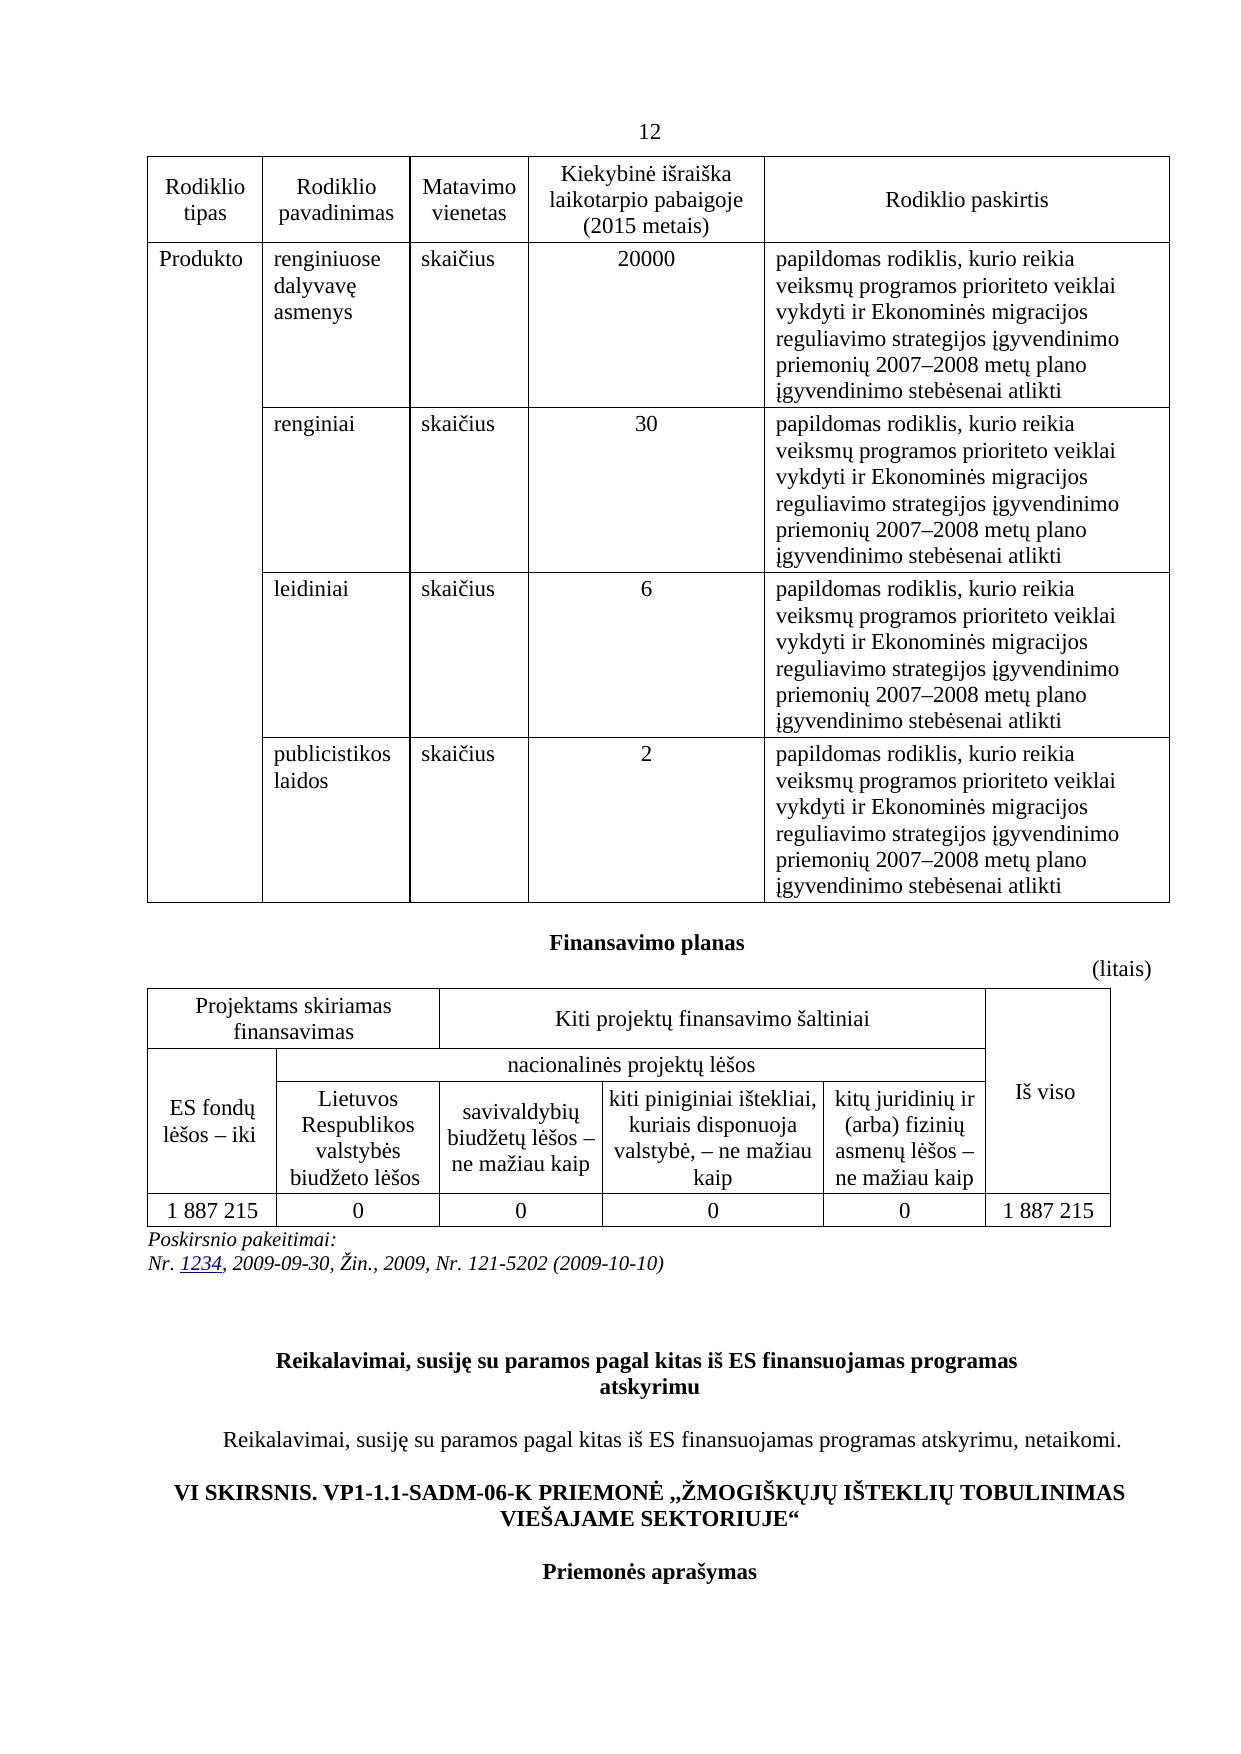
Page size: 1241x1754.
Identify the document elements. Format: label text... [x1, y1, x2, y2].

table_cell skaičius [411, 243, 528, 407]
table_header Iš viso [986, 989, 1110, 1193]
table_header Kiti projektų finansavimo šaltiniai [440, 989, 985, 1047]
table_cell 1 887 215 [986, 1194, 1110, 1226]
table_header Kiekybinė išraiška laikotarpio pabaigoje (2015 metais) [529, 157, 764, 242]
table_cell publicistikos laidos [263, 738, 409, 902]
table_cell skaičius [411, 738, 528, 902]
table_cell 0 [603, 1194, 823, 1226]
table_cell papildomas rodiklis, kurio reikia veiksmų programos prioriteto veiklai vykdyti ir Ekonominės migracijos reguliavimo strategijos įgyvendinimo priemonių 2007–2008 metų plano įgyvendinimo stebėsenai atlikti [765, 408, 1169, 572]
table_cell 1 887 215 [148, 1194, 276, 1226]
table_cell kiti piniginiai ištekliai, kuriais disponuoja valstybė, – ne mažiau kaip [603, 1082, 823, 1193]
table_cell ES fondų lėšos – iki [148, 1049, 276, 1193]
table_cell papildomas rodiklis, kurio reikia veiksmų programos prioriteto veiklai vykdyti ir Ekonominės migracijos reguliavimo strategijos įgyvendinimo priemonių 2007–2008 metų plano įgyvendinimo stebėsenai atlikti [765, 573, 1169, 737]
table_cell renginiuose dalyvavę asmenys [263, 243, 409, 407]
table_cell Lietuvos Respub­likos valstybės biudžeto lėšos [277, 1082, 439, 1193]
text (litais) [148, 955, 1152, 982]
table_header Rodiklio tipas [148, 157, 262, 242]
table_cell nacionalinės projektų lėšos [277, 1049, 985, 1081]
table_cell 0 [277, 1194, 439, 1226]
text Reikalavimai, susiję su paramos pagal kitas iš ES finansuojamas programas atskyrimu, netaikomi. [148, 1426, 1152, 1452]
text Poskirsnio pakeitimai: [148, 1227, 1152, 1251]
subtitle VI SKIRSNIS. VP1-1.1-SADM-06-K PRIEMONĖ ,,ŽMOGIŠKŲJŲ IŠTEKLIŲ TOBULINIMAS VIEŠAJAME SEKTORIUJE“ [148, 1479, 1152, 1531]
table_cell 30 [529, 408, 764, 572]
table_cell kitų juridinių ir (arba) fizinių asmenų lėšos – ne mažiau kaip [824, 1082, 985, 1193]
table_cell 0 [440, 1194, 602, 1226]
table_header Rodiklio paskirtis [765, 157, 1169, 242]
table_cell 2 [529, 738, 764, 902]
table_cell 20000 [529, 243, 764, 407]
table_header Rodiklio pavadinimas [263, 157, 409, 242]
table_cell Produkto [148, 243, 262, 407]
text Reikalavimai, susiję su paramos pagal kitas iš ES finansuojamas programas atskyrimu [148, 1347, 1152, 1399]
table_cell papildomas rodiklis, kurio reikia veiksmų programos prioriteto veiklai vykdyti ir Ekonominės migracijos reguliavimo strategijos įgyvendinimo priemonių 2007–2008 metų plano įgyvendinimo stebėsenai atlikti [765, 243, 1169, 407]
table_cell 0 [824, 1194, 985, 1226]
table_cell 6 [529, 573, 764, 737]
table_cell papildomas rodiklis, kurio reikia veiksmų programos prioriteto veiklai vykdyti ir Ekonominės migracijos reguliavimo strategijos įgyvendinimo priemonių 2007–2008 metų plano įgyvendinimo stebėsenai atlikti [765, 738, 1169, 902]
text Priemonės aprašymas [148, 1558, 1152, 1584]
table_header Projektams skiriamas finansavimas [148, 989, 439, 1047]
text Nr. 1234, 2009-09-30, Žin., 2009, Nr. 121-5202 (2009-10-10) [148, 1251, 1152, 1275]
text Finansavimo planas [148, 929, 1152, 955]
table_header Matavimo vienetas [411, 157, 528, 242]
table_cell renginiai [263, 408, 409, 572]
table_cell [148, 407, 262, 902]
table_cell leidiniai [263, 573, 409, 737]
table_cell skaičius [411, 573, 528, 737]
table_cell skaičius [411, 408, 528, 572]
table_cell savivaldybių biudžetų lėšos – ne mažiau kaip [440, 1082, 602, 1193]
